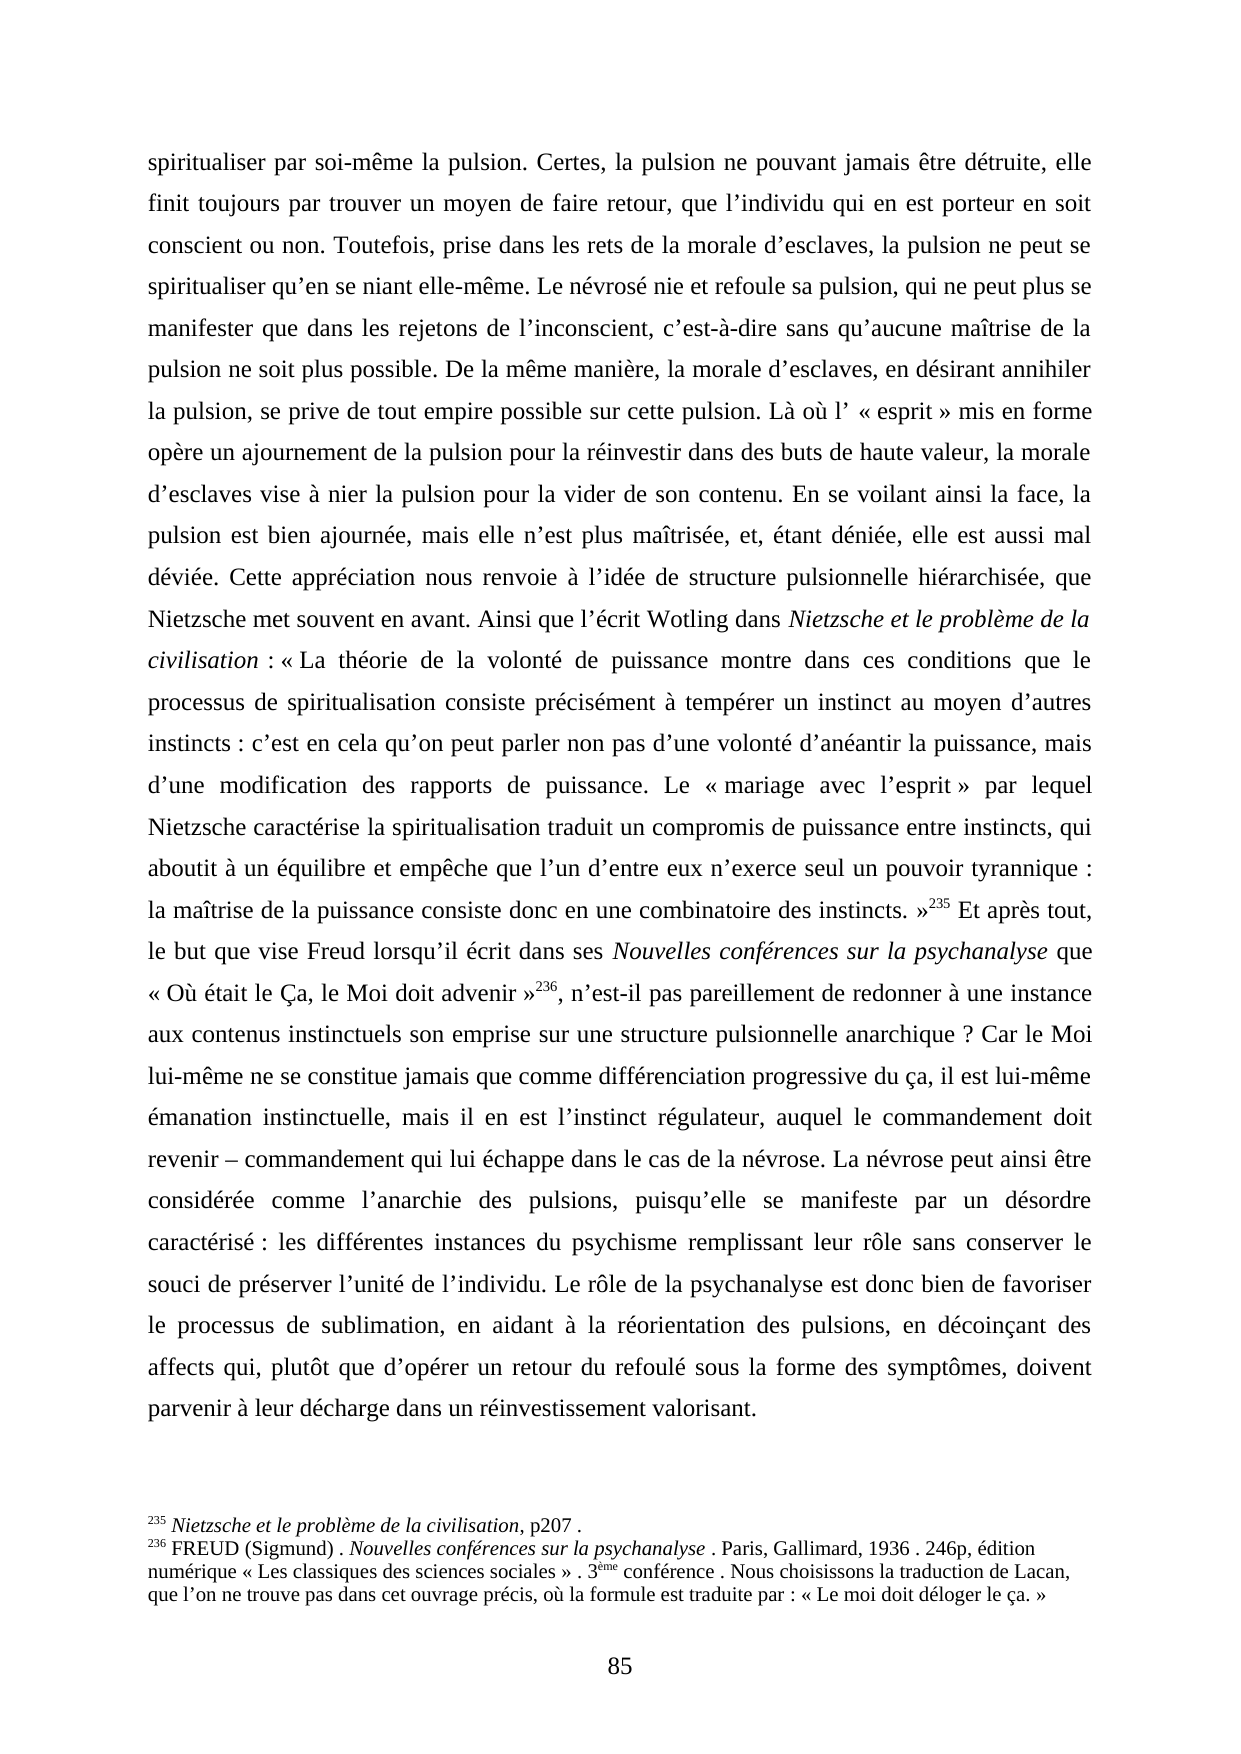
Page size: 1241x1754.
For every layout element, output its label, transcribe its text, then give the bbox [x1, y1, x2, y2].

text Nietzsche et le problème de la civilisation, p207 . [148, 1514, 1092, 1537]
text FREUD (Sigmund) . Nouvelles conférences sur la psychanalyse . Paris, Gallimard, 1936 . 246p, édition numérique « Les classiques des sciences sociales » . 3ème conférence . Nous choisissons la traduction de Lacan, que l’on ne trouve pas dans cet ouvrage précis, où la formule est traduite par : « Le moi doit déloger le ça. » [148, 1537, 1092, 1606]
text spiritualiser par soi-même la pulsion. Certes, la pulsion ne pouvant jamais être détruite, elle finit toujours par trouver un moyen de faire retour, que l’individu qui en est porteur en soit conscient ou non. Toutefois, prise dans les rets de la morale d’esclaves, la pulsion ne peut se spiritualiser qu’en se niant elle-même. Le névrosé nie et refoule sa pulsion, qui ne peut plus se manifester que dans les rejetons de l’inconscient, c’est-à-dire sans qu’aucune maîtrise de la pulsion ne soit plus possible. De la même manière, la morale d’esclaves, en désirant annihiler la pulsion, se prive de tout empire possible sur cette pulsion. Là où l’ « esprit » mis en forme opère un ajournement de la pulsion pour la réinvestir dans des buts de haute valeur, la morale d’esclaves vise à nier la pulsion pour la vider de son contenu. En se voilant ainsi la face, la pulsion est bien ajournée, mais elle n’est plus maîtrisée, et, étant déniée, elle est aussi mal déviée. Cette appréciation nous renvoie à l’idée de structure pulsionnelle hiérarchisée, que Nietzsche met souvent en avant. Ainsi que l’écrit Wotling dans Nietzsche et le problème de la civilisation : « La théorie de la volonté de puissance montre dans ces conditions que le processus de spiritualisation consiste précisément à tempérer un instinct au moyen d’autres instincts : c’est en cela qu’on peut parler non pas d’une volonté d’anéantir la puissance, mais d’une modification des rapports de puissance. Le « mariage avec l’esprit » par lequel Nietzsche caractérise la spiritualisation traduit un compromis de puissance entre instincts, qui aboutit à un équilibre et empêche que l’un d’entre eux n’exerce seul un pouvoir tyrannique : la maîtrise de la puissance consiste donc en une combinatoire des instincts. » Et après tout, le but que vise Freud lorsqu’il écrit dans ses Nouvelles conférences sur la psychanalyse que « Où était le Ça, le Moi doit advenir », n’est-il pas pareillement de redonner à une instance aux contenus instinctuels son emprise sur une structure pulsionnelle anarchique ? Car le Moi lui-même ne se constitue jamais que comme différenciation progressive du ça, il est lui-même émanation instinctuelle, mais il en est l’instinct régulateur, auquel le commandement doit revenir – commandement qui lui échappe dans le cas de la névrose. La névrose peut ainsi être considérée comme l’anarchie des pulsions, puisqu’elle se manifeste par un désordre caractérisé : les différentes instances du psychisme remplissant leur rôle sans conserver le souci de préserver l’unité de l’individu. Le rôle de la psychanalyse est donc bien de favoriser le processus de sublimation, en aidant à la réorientation des pulsions, en décoinçant des affects qui, plutôt que d’opérer un retour du refoulé sous la forme des symptômes, doivent parvenir à leur décharge dans un réinvestissement valorisant. [148, 148, 1092, 1422]
